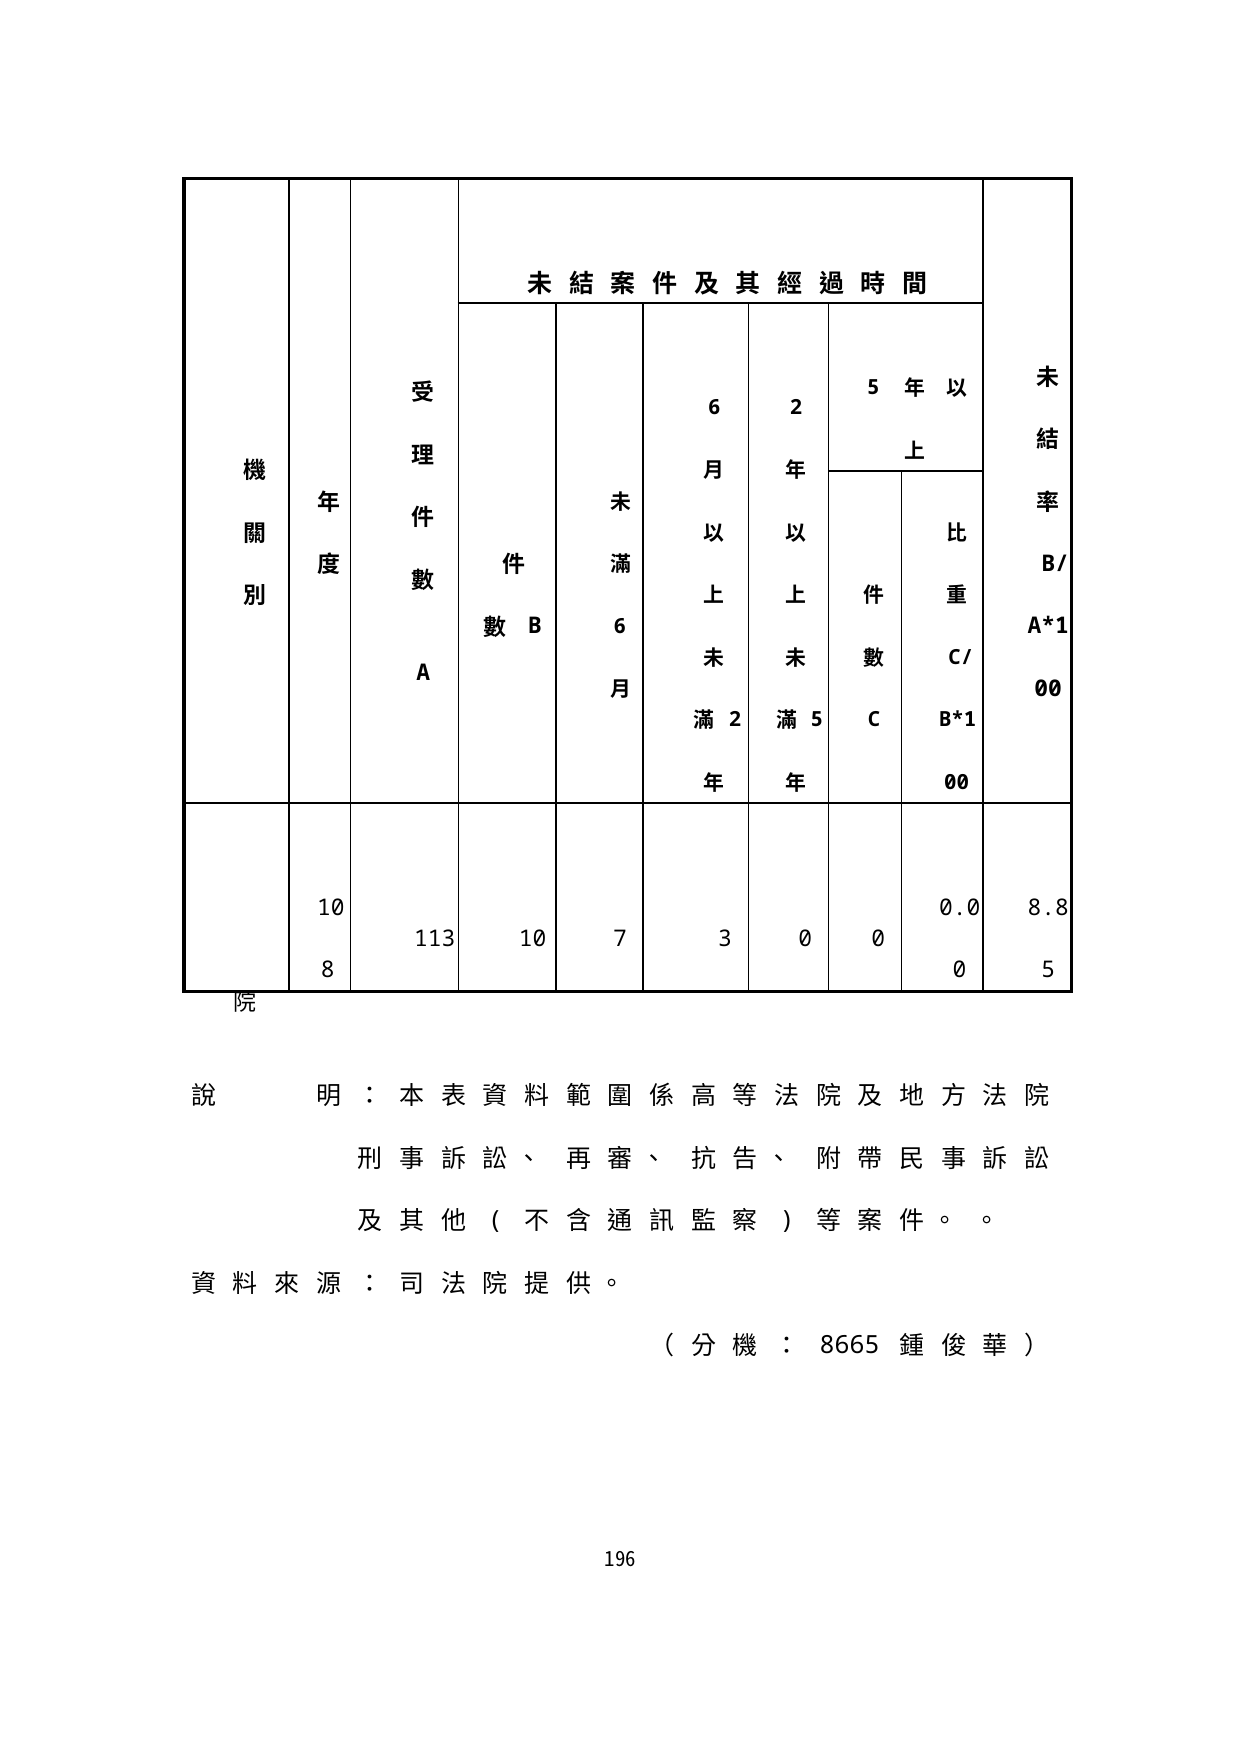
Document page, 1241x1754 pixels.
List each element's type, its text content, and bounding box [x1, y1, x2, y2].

table_cell 比重C/B*100 [902, 472, 982, 802]
text 資料來源：司法院提供。 [183, 1240, 1058, 1302]
table_cell 2年以上未滿5年 [749, 304, 828, 802]
text （分機：8665鍾俊華） [183, 1302, 1058, 1365]
table_cell 0.00 [902, 804, 982, 990]
table_cell [186, 804, 288, 990]
table_cell 108 [290, 804, 350, 990]
table_header 機關別 [186, 180, 288, 802]
table_header 未結率B/A*100 [984, 180, 1070, 802]
table_cell 8.85 [984, 804, 1070, 990]
table_cell 件數B [459, 304, 555, 802]
table_header 年 度 [290, 180, 350, 802]
table_cell 件數C [829, 472, 901, 802]
table_cell 未滿6月 [557, 304, 642, 802]
table_cell 0 [749, 804, 828, 990]
table_cell 3 [644, 804, 748, 990]
table_cell 0 [829, 804, 901, 990]
table_cell 6月以上未滿2年 [644, 304, 748, 802]
table_header 未結案件及其經過時間 [459, 180, 982, 302]
text 說 明：本表資料範圍係高等法院及地方法院刑事訴訟、再審、抗告、附帶民事訴訟及其他(不含通訊監察)等案件。。 [183, 1052, 1058, 1240]
table_cell 113 [351, 804, 458, 990]
table_header 受理件數 A [351, 180, 458, 802]
table_cell 7 [557, 804, 642, 990]
table_cell 10 [459, 804, 555, 990]
table_cell 5年以上 [829, 304, 982, 470]
